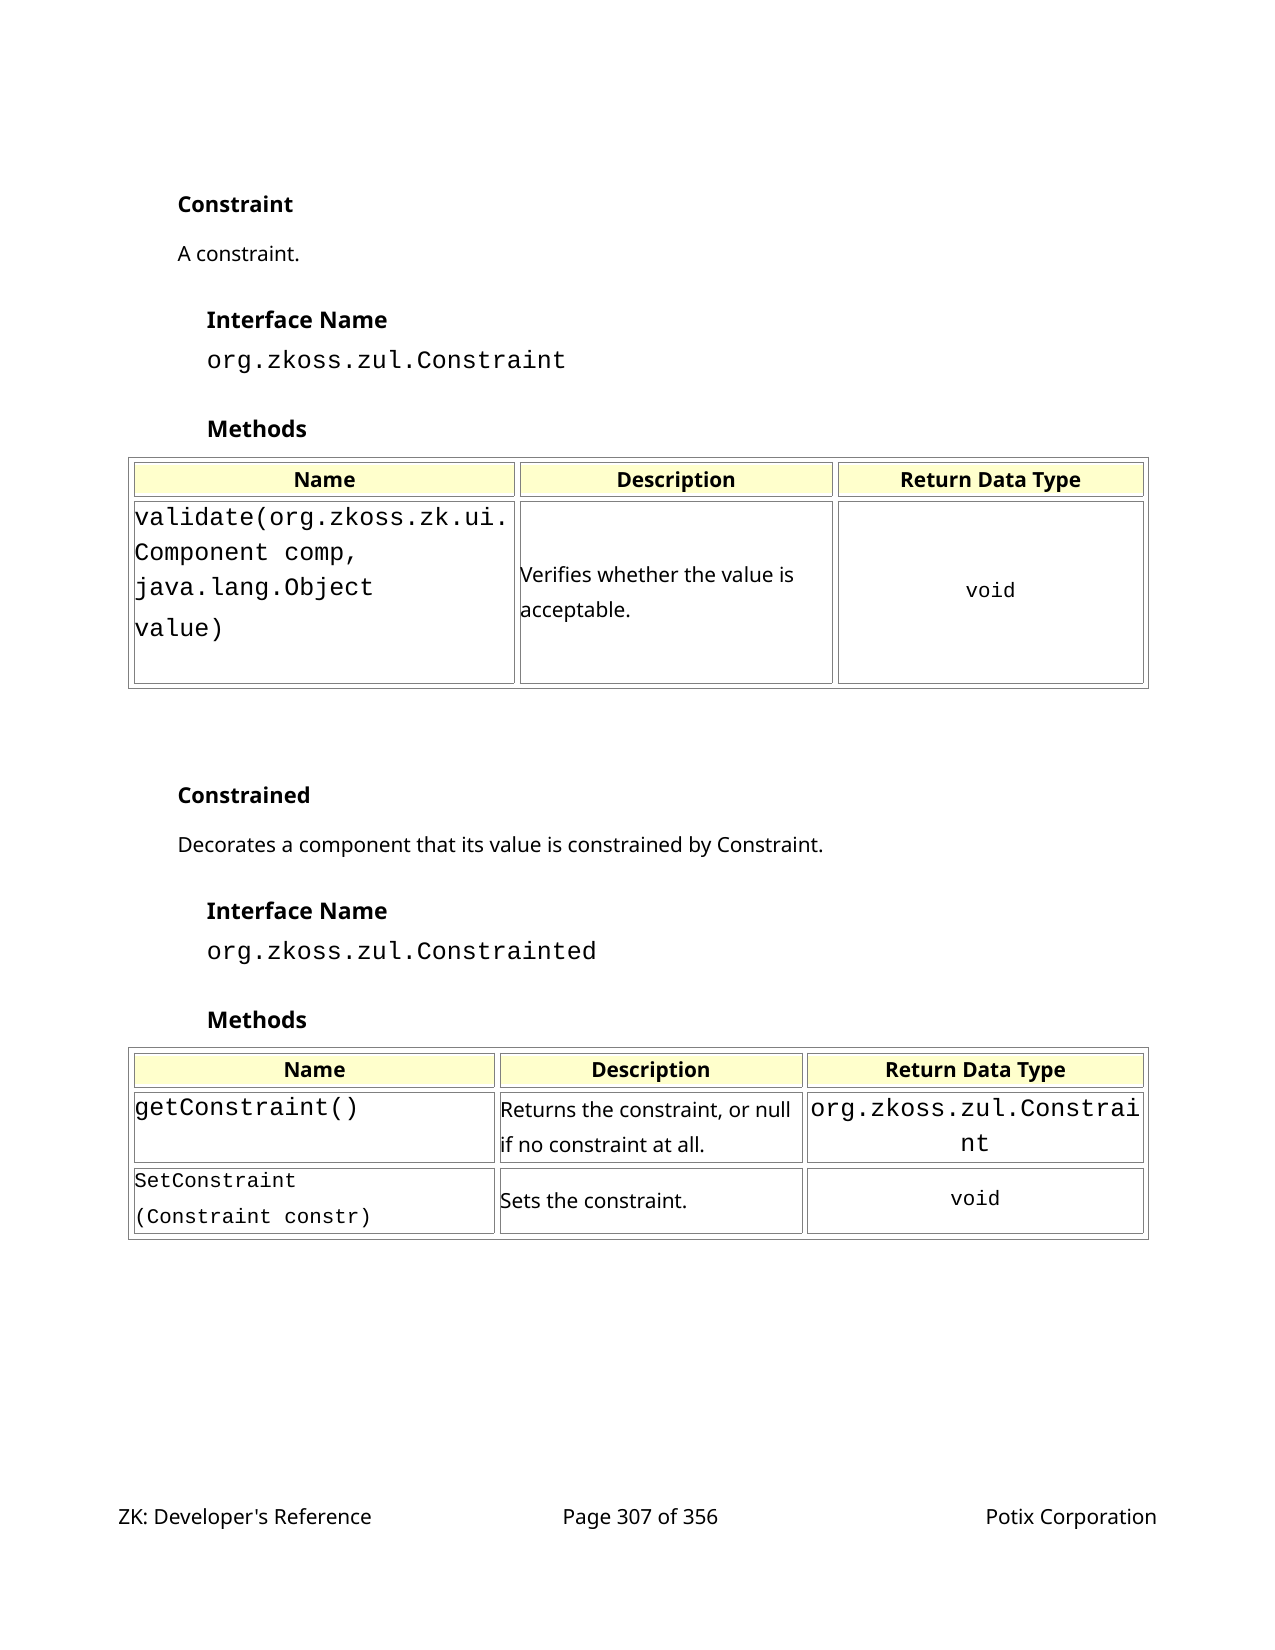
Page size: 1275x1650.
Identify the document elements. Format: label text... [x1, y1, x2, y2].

table_cell void [835, 496, 1146, 683]
table_header Description [517, 458, 835, 496]
text Decorates a component that its value is constrained by Constraint. [177, 830, 1157, 858]
subtitle Interface Name [207, 304, 1157, 336]
subtitle Constrained [177, 779, 1157, 809]
table_header Name [131, 1048, 497, 1087]
table_cell Sets the constraint. [497, 1162, 804, 1233]
table_header Name [131, 458, 517, 496]
table_cell SetConstraint (Constraint constr) [131, 1162, 497, 1233]
text org.zkoss.zul.Constrainted [207, 939, 1157, 967]
table_cell validate(org.zkoss.zk.ui.Component comp, java.lang.Object value) [131, 496, 517, 683]
table_cell getConstraint() [131, 1087, 497, 1162]
table_header Description [497, 1048, 804, 1087]
subtitle Constraint [177, 189, 1157, 219]
table_cell void [805, 1162, 1146, 1233]
table_cell Verifies whether the value is acceptable. [517, 496, 835, 683]
subtitle Interface Name [207, 895, 1157, 926]
table_header Return Data Type [805, 1048, 1146, 1087]
subtitle Methods [207, 413, 1157, 444]
table_cell Returns the constraint, or null if no constraint at all. [497, 1087, 804, 1162]
table_header Return Data Type [835, 458, 1146, 496]
text org.zkoss.zul.Constraint [207, 348, 1157, 376]
table_cell org.zkoss.zul.Constraint [805, 1087, 1146, 1162]
text A constraint. [177, 239, 1157, 268]
subtitle Methods [207, 1003, 1157, 1035]
